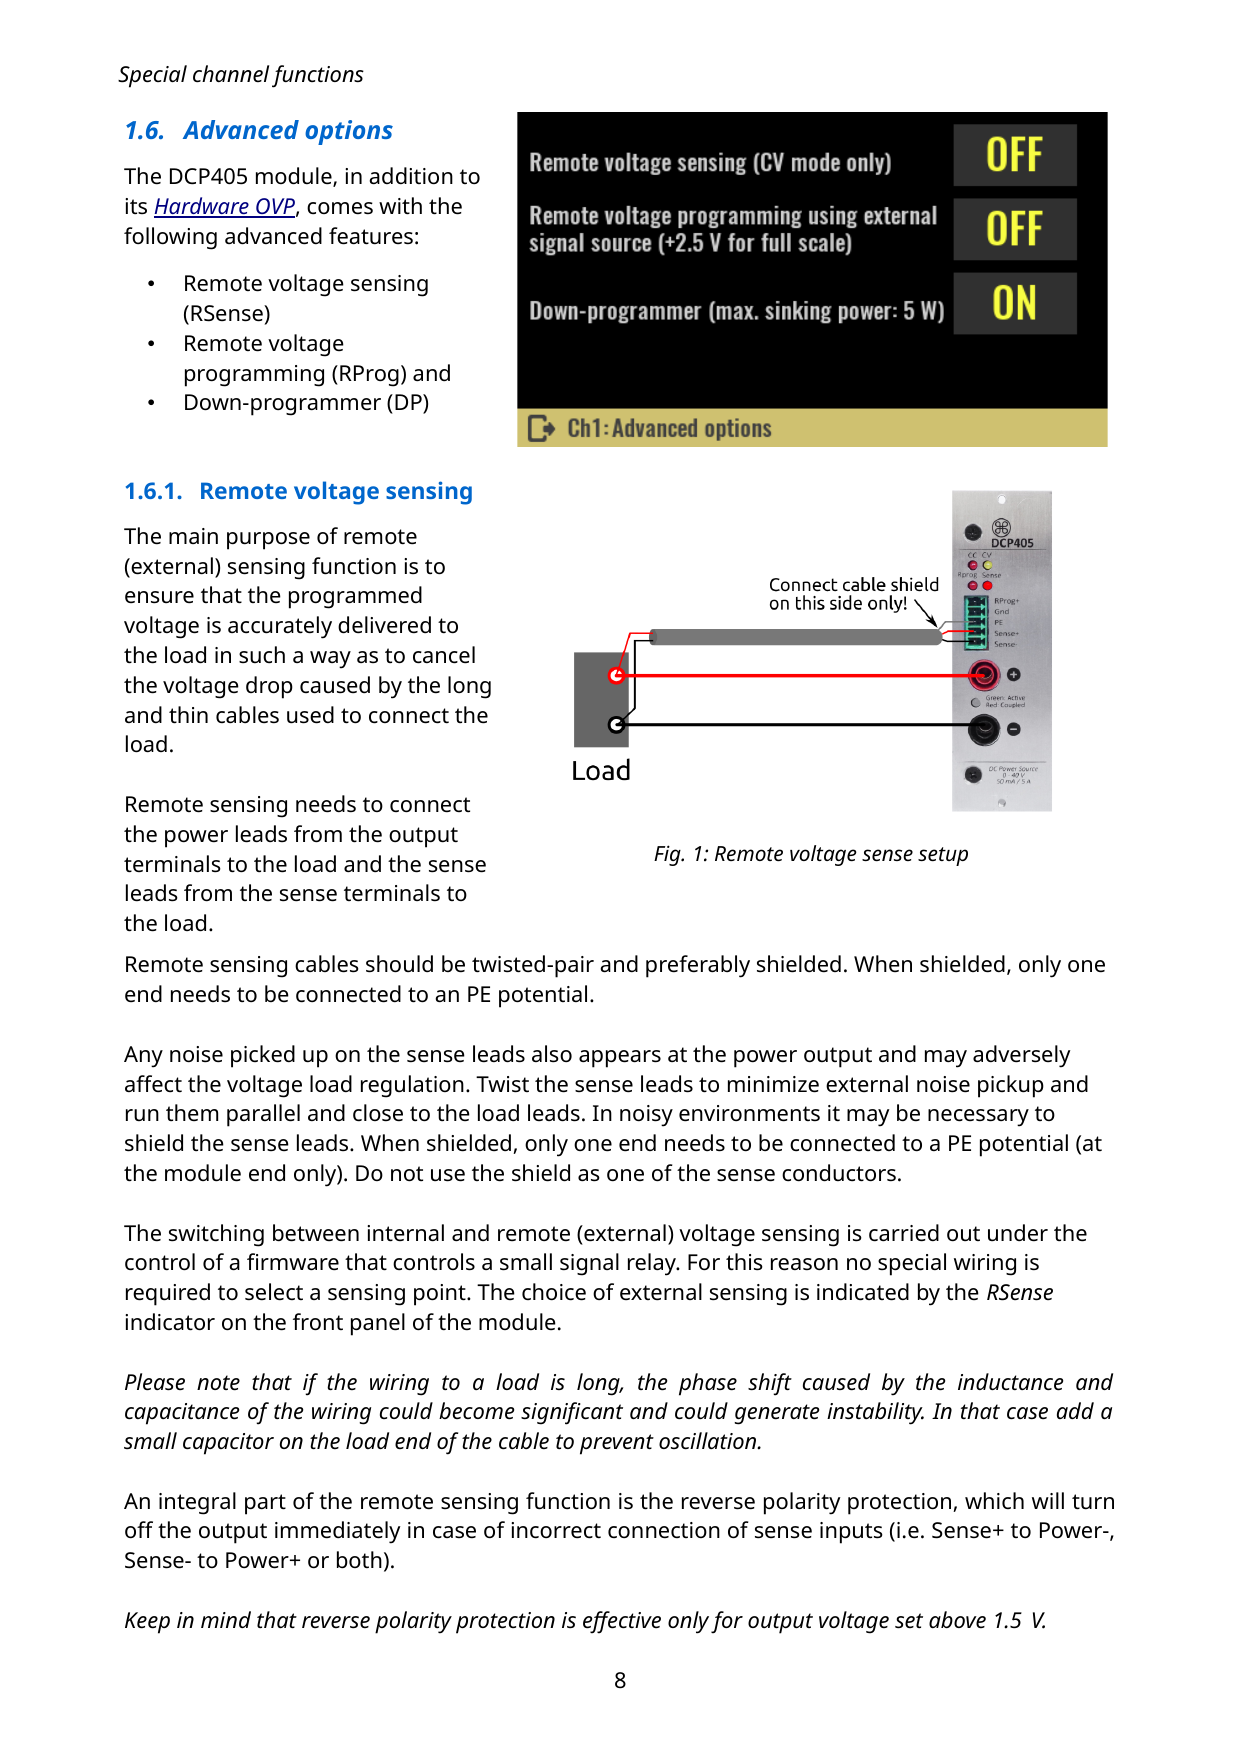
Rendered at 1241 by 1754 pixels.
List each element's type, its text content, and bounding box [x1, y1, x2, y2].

picture [507, 474, 1118, 827]
table_cell Remote voltage sensing The main purpose of remote (external) sensing function is to ensure that the programmed voltage is accurately delivered to the load in such a way as to cancel the voltage drop caused by the long and thin cables used to connect the load. Remote sensing needs to connect the power leads from the output terminals to the load and the sense leads from the sense terminals to the load. [118, 469, 502, 944]
table_cell Remote sensing cables should be twisted-pair and preferably shielded. When shielded, only one end needs to be connected to an PE potential. Any noise picked up on the sense leads also appears at the power output and may adversely affect the voltage load regulation. Twist the sense leads to minimize external noise pickup and run them parallel and close to the load leads. In noisy environments it may be necessary to shield the sense leads. When shielded, only one end needs to be connected to a PE potential (at the module end only). Do not use the shield as one of the sense conductors. The switching between internal and remote (external) voltage sensing is carried out under the control of a firmware that controls a small signal relay. For this reason no special wiring is required to select a sensing point. The choice of external sensing is indicated by the RSense indicator on the front panel of the module. Please note that if the wiring to a load is long, the phase shift caused by the inductance and capacitance of the wiring could become significant and could generate instability. In that case add a small capacitor on the load end of the cable to prevent oscillation. An integral part of the remote sensing function is the reverse polarity protection, which will turn off the output immediately in case of incorrect connection of sense inputs (i.e. Sense+ to Power-, Sense- to Power+ or both). Keep in mind that reverse polarity protection is effective only for output voltage set above 1.5 V. [118, 944, 1123, 1640]
picture [517, 112, 1108, 447]
table_header Advanced options The DCP405 module, in addition to its Hardware OVP, comes with the following advanced features: Remote voltage sensing (RSense) Remote voltage programming (RProg) and Down-programmer (DP) [118, 107, 502, 469]
table_cell [502, 469, 1123, 944]
table_header [502, 107, 1123, 469]
